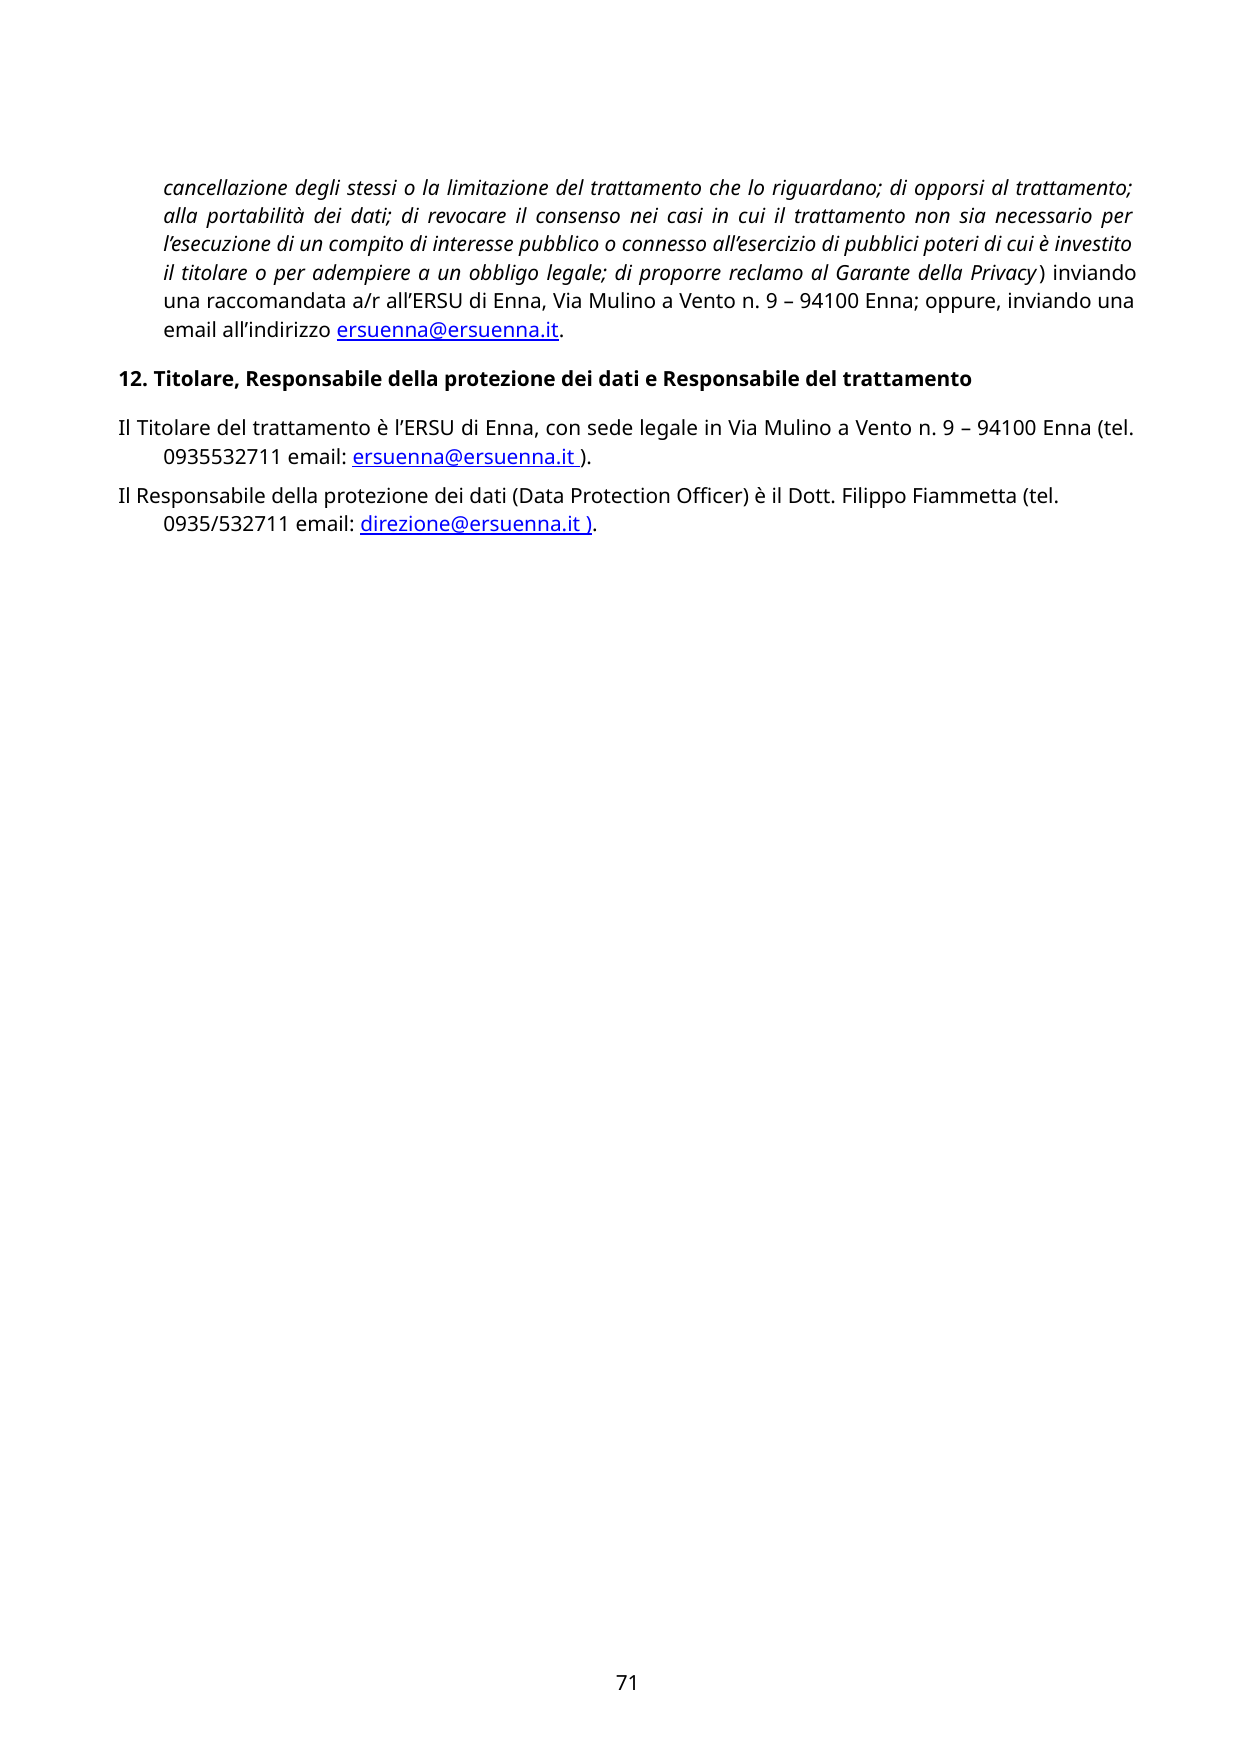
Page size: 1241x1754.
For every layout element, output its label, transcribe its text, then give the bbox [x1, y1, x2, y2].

list cancellazione degli stessi o la limitazione del trattamento che lo riguardano; di opporsi al trattamento; alla portabilità dei dati; di revocare il consenso nei casi in cui il trattamento non sia necessario per l’esecuzione di un compito di interesse pubblico o connesso all’esercizio di pubblici poteri di cui è investito il titolare o per adempiere a un obbligo legale; di proporre reclamo al Garante della Privacy) inviando una raccomandata a/r all’ERSU di Enna, Via Mulino a Vento n. 9 – 94100 Enna; oppure, inviando una email all’indirizzo ersuenna@ersuenna.it. [118, 173, 1137, 343]
list Il Titolare del trattamento è l’ERSU di Enna, con sede legale in Via Mulino a Vento n. 9 – 94100 Enna (tel. 0935532711 email: ersuenna@ersuenna.it ). [118, 413, 1137, 470]
list Il Responsabile della protezione dei dati (Data Protection Officer) è il Dott. Filippo Fiammetta (tel. 0935/532711 email: direzione@ersuenna.it ). [118, 481, 1137, 538]
list 12. Titolare, Responsabile della protezione dei dati e Responsabile del trattamento [118, 364, 1137, 393]
